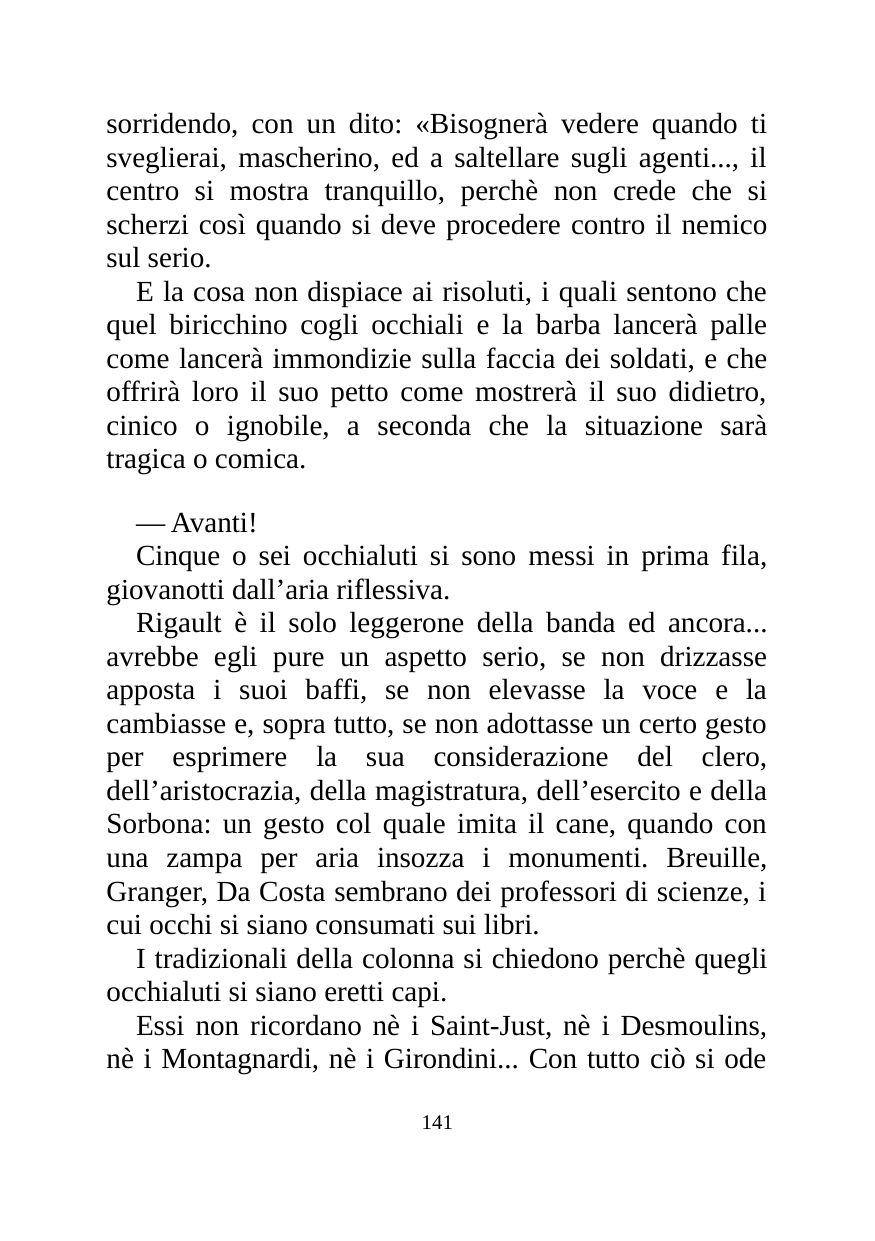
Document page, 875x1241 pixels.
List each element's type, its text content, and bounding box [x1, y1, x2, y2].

text sorridendo, con un dito: «Bisognerà vedere quando ti sveglierai, mascherino, ed a saltellare sugli agenti..., il centro si mostra tranquillo, perchè non crede che si scherzi così quando si deve procedere contro il nemico sul serio. [106, 106, 768, 274]
text Essi non ricordano nè i Saint-Just, nè i Desmoulins, nè i Montagnardi, nè i Girondini... Con tutto ciò si ode [106, 1008, 768, 1075]
text I tradizionali della colonna si chiedono perchè quegli occhialuti si siano eretti capi. [106, 941, 768, 1008]
text E la cosa non dispiace ai risoluti, i quali sentono che quel biricchino cogli occhiali e la barba lancerà palle come lancerà immondizie sulla faccia dei soldati, e che offrirà loro il suo petto come mostrerà il suo didietro, cinico o ignobile, a seconda che la situazione sarà tragica o comica. [106, 274, 768, 475]
text Cinque o sei occhialuti si sono messi in prima fila, giovanotti dall’aria riflessiva. [106, 538, 768, 605]
text — Avanti! [106, 505, 768, 538]
text Rigault è il solo leggerone della banda ed ancora... avrebbe egli pure un aspetto serio, se non drizzasse apposta i suoi baffi, se non elevasse la voce e la cambiasse e, sopra tutto, se non adottasse un certo gesto per esprimere la sua considerazione del clero, dell’aristocrazia, della magistratura, dell’esercito e della Sorbona: un gesto col quale imita il cane, quando con una zampa per aria insozza i monumenti. Breuille, Granger, Da Costa sembrano dei professori di scienze, i cui occhi si siano consumati sui libri. [106, 605, 768, 941]
